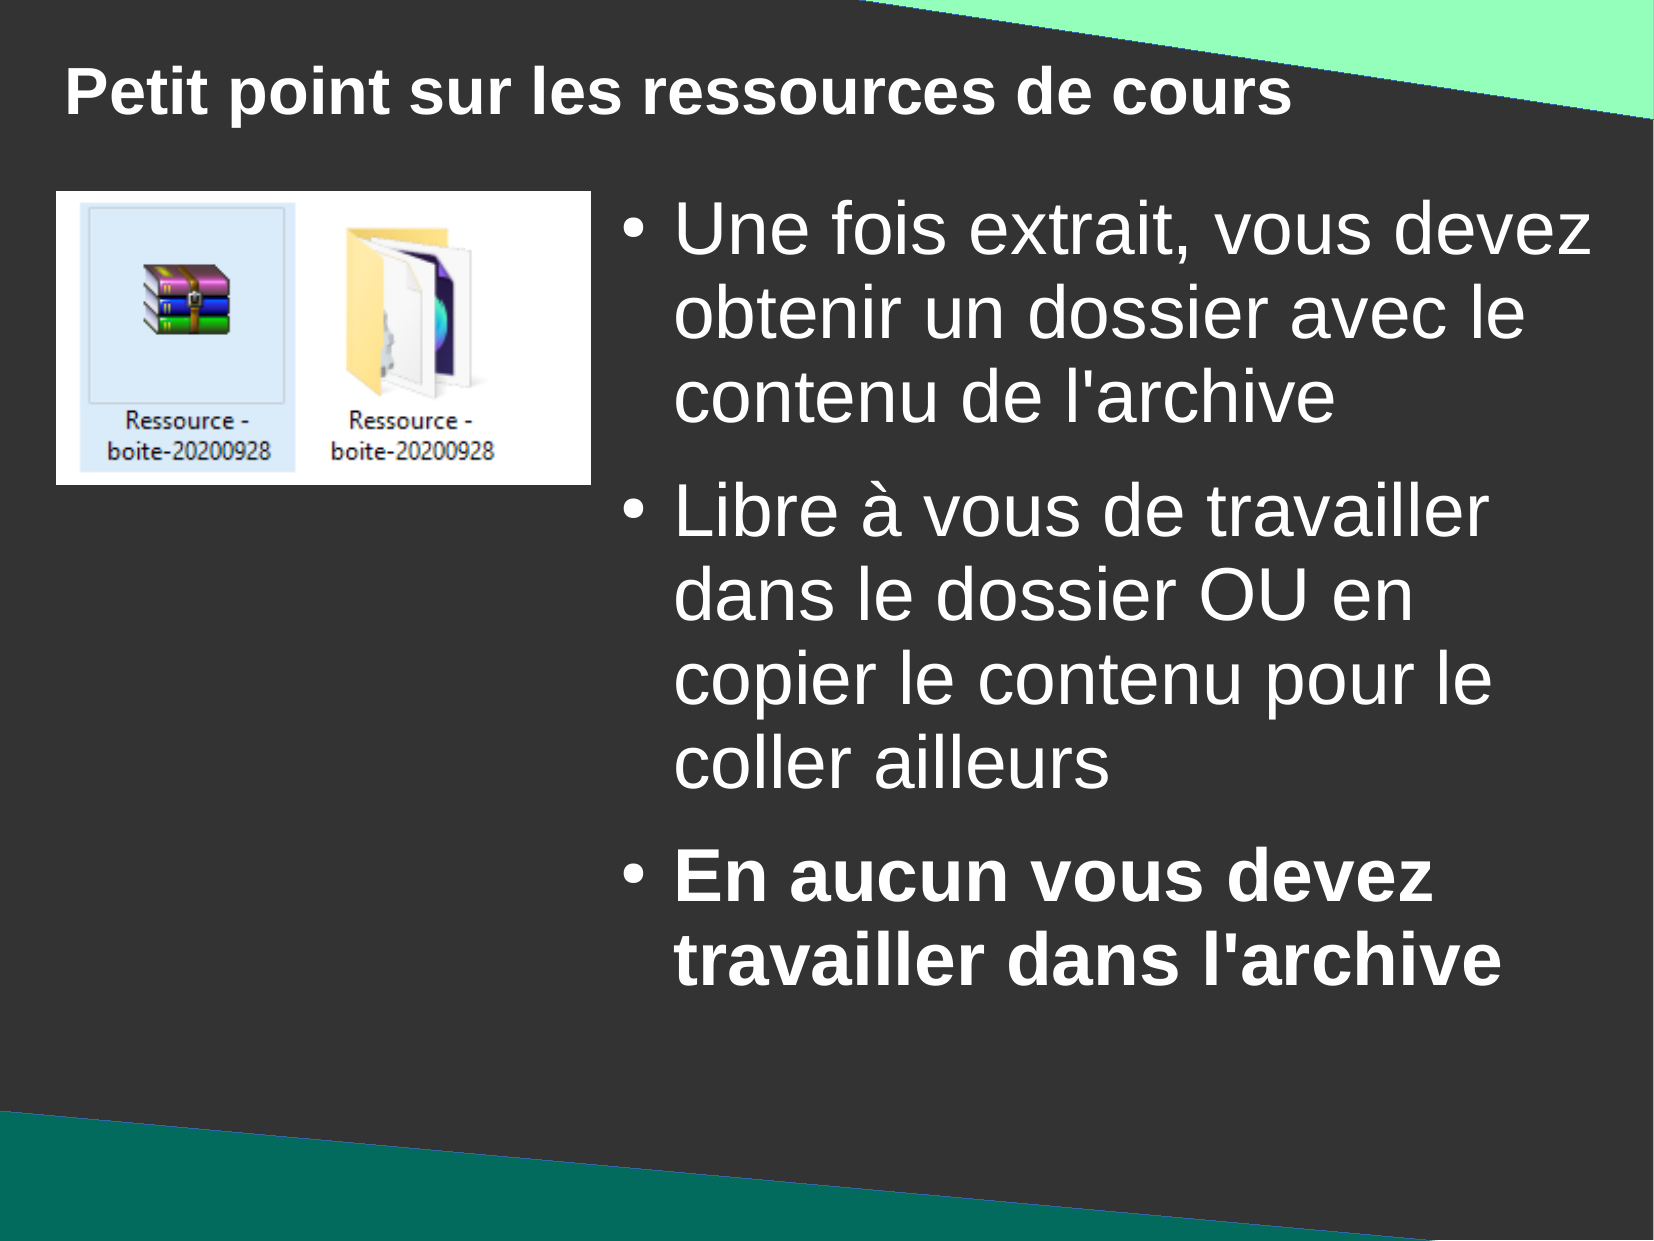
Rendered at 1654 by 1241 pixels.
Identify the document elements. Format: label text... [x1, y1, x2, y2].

list Une fois extrait, vous devez obtenir un dossier avec le contenu de l'archive Libre à vous de travailler dans le dossier OU en copier le contenu pour le coller ailleurs En aucun vous devez travailler dans l'archive [602, 186, 1620, 1099]
picture [56, 191, 591, 485]
text_box [859, 0, 1654, 120]
title Petit point sur les ressources de cours [64, 54, 1553, 157]
